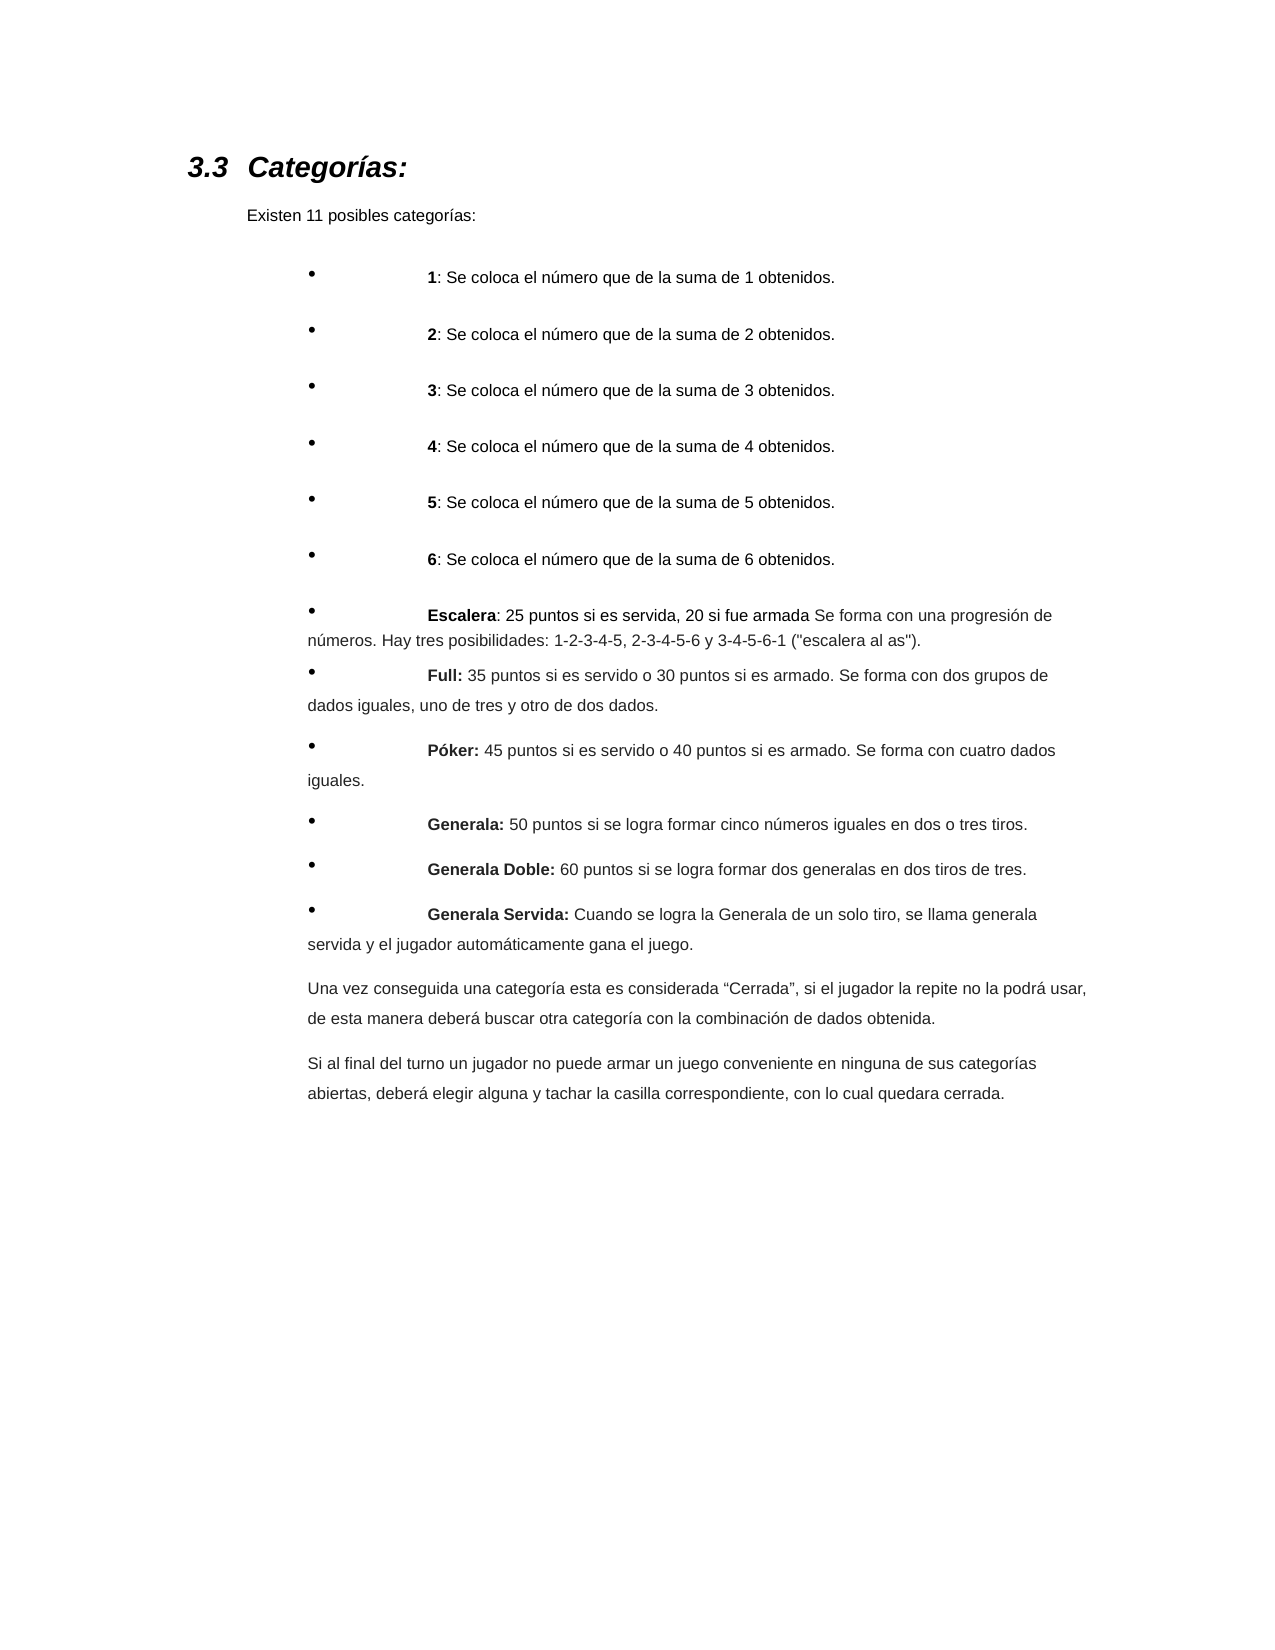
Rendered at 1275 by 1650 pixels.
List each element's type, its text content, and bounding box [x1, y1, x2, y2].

list 6: Se coloca el número que de la suma de 6 obtenidos. [307, 543, 1087, 568]
list Escalera: 25 puntos si es servida, 20 si fue armada Se forma con una progresión de números. Hay tres posibilidades: 1-2-3-4-5, 2-3-4-5-6 y 3-4-5-6-1 ("escalera al as"). [307, 600, 1087, 650]
list Generala Doble: 60 puntos si se logra formar dos generalas en dos tiros de tres. [307, 850, 1087, 880]
list Póker: 45 puntos si es servido o 40 puntos si es armado. Se forma con cuatro dados iguales. [307, 731, 1087, 791]
text Existen 11 posibles categorías: [187, 196, 1087, 225]
list 2: Se coloca el número que de la suma de 2 obtenidos. [307, 318, 1087, 343]
list 5: Se coloca el número que de la suma de 5 obtenidos. [307, 487, 1087, 512]
list Generala: 50 puntos si se logra formar cinco números iguales en dos o tres tiros. [307, 805, 1087, 835]
text Si al final del turno un jugador no puede armar un juego conveniente en ninguna de sus categorías abiertas, deberá elegir alguna y tachar la casilla correspondiente, con lo cual quedara cerrada. [307, 1043, 1087, 1103]
list 3: Se coloca el número que de la suma de 3 obtenidos. [307, 375, 1087, 400]
text Una vez conseguida una categoría esta es considerada “Cerrada”, si el jugador la repite no la podrá usar, de esta manera deberá buscar otra categoría con la combinación de dados obtenida. [307, 969, 1087, 1029]
list 4: Se coloca el número que de la suma de 4 obtenidos. [307, 431, 1087, 456]
list 1: Se coloca el número que de la suma de 1 obtenidos. [307, 262, 1087, 287]
list Generala Servida: Cuando se logra la Generala de un solo tiro, se llama generala servida y el jugador automáticamente gana el juego. [307, 894, 1087, 954]
subtitle Categorías: [187, 150, 1087, 183]
list Full: 35 puntos si es servido o 30 puntos si es armado. Se forma con dos grupos de dados iguales, uno de tres y otro de dos dados. [307, 656, 1087, 716]
